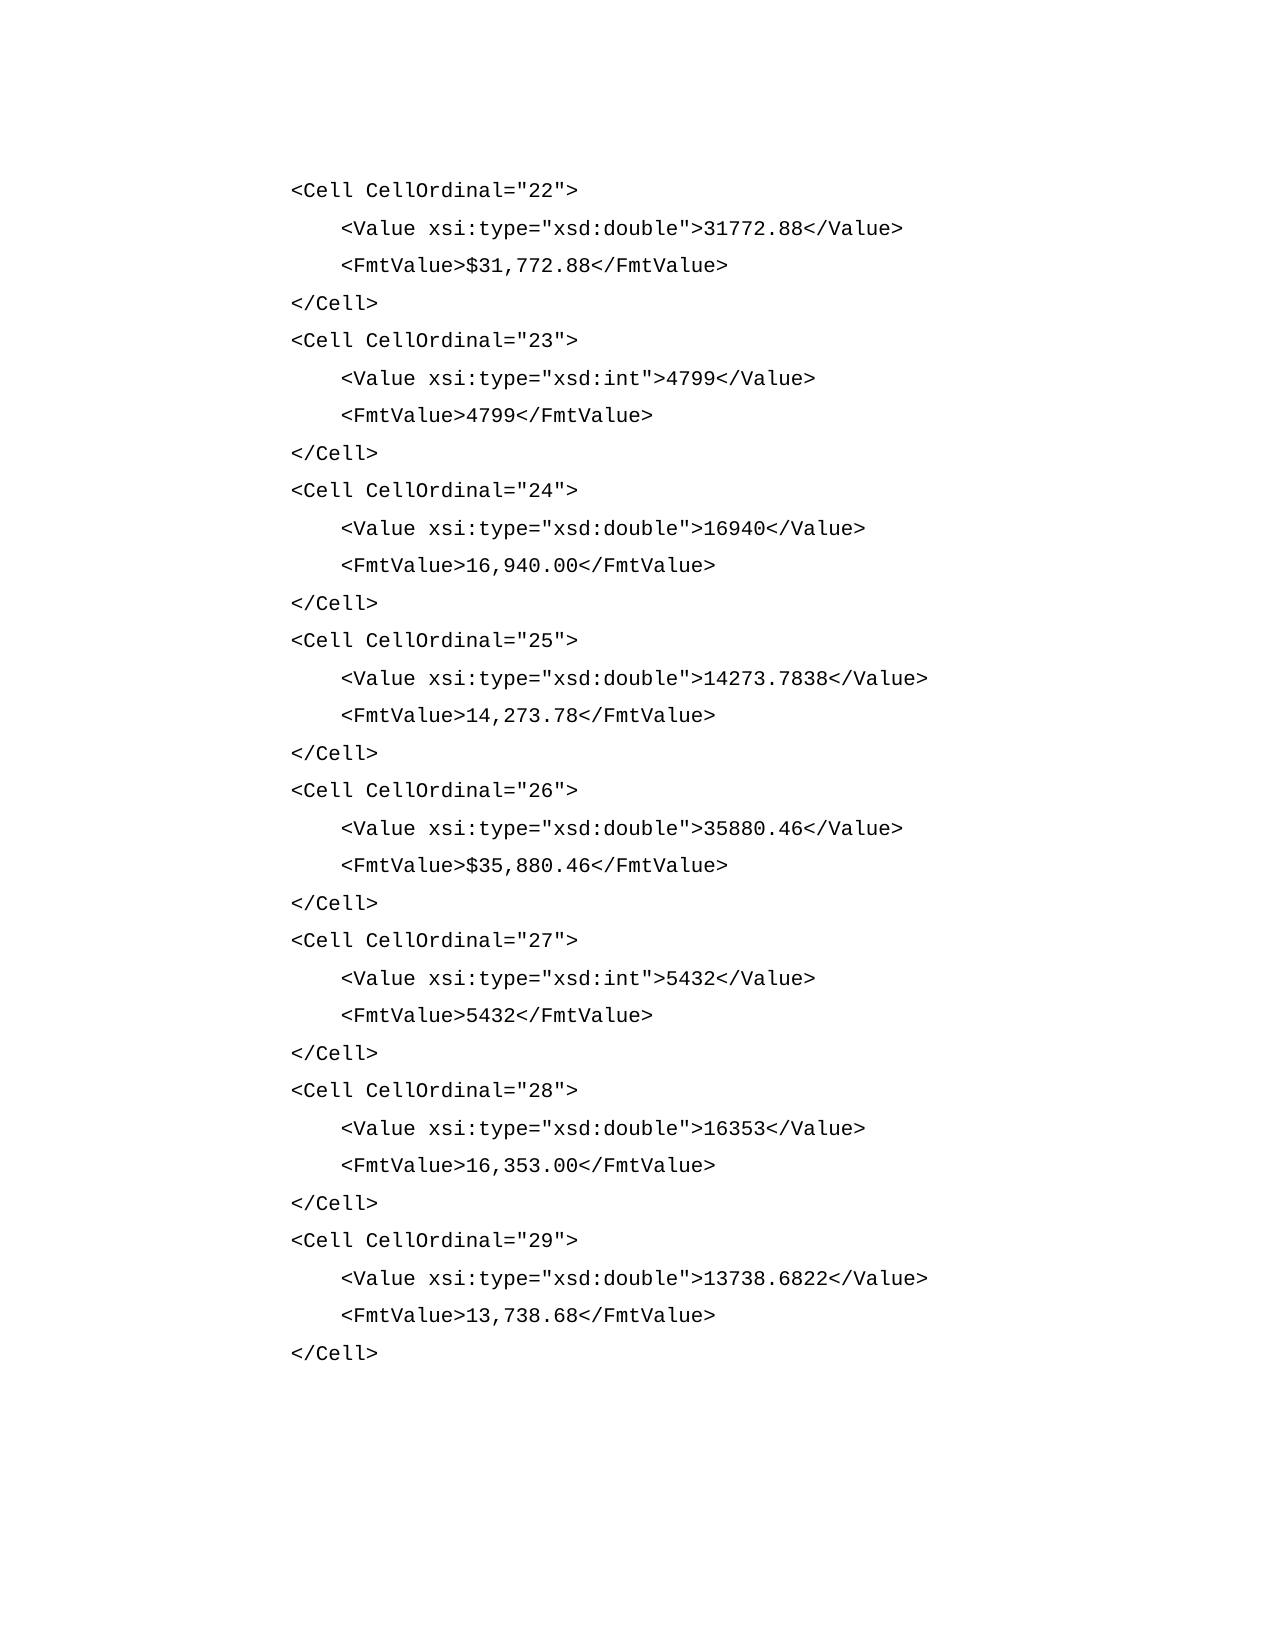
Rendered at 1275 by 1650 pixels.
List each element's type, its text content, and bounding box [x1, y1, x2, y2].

text <Cell CellOrdinal="27"> [191, 923, 1128, 954]
text <Value xsi:type="xsd:double">31772.88</Value> [191, 210, 1128, 242]
text <Value xsi:type="xsd:int">5432</Value> [191, 960, 1128, 992]
text <Cell CellOrdinal="28"> [191, 1073, 1128, 1104]
text </Cell> [191, 285, 1128, 317]
text <FmtValue>14,273.78</FmtValue> [191, 698, 1128, 729]
text </Cell> [191, 885, 1128, 917]
text <Value xsi:type="xsd:double">16940</Value> [191, 510, 1128, 542]
text <Cell CellOrdinal="24"> [191, 473, 1128, 504]
text <Cell CellOrdinal="25"> [191, 623, 1128, 654]
text </Cell> [191, 1185, 1128, 1217]
text <Cell CellOrdinal="26"> [191, 773, 1128, 804]
text <FmtValue>16,353.00</FmtValue> [191, 1148, 1128, 1179]
text <Cell CellOrdinal="22"> [191, 173, 1128, 204]
text <Value xsi:type="xsd:int">4799</Value> [191, 360, 1128, 392]
text <FmtValue>5432</FmtValue> [191, 998, 1128, 1029]
text </Cell> [191, 1335, 1128, 1367]
text <Value xsi:type="xsd:double">35880.46</Value> [191, 810, 1128, 842]
text </Cell> [191, 435, 1128, 467]
text <FmtValue>$35,880.46</FmtValue> [191, 848, 1128, 879]
text <Cell CellOrdinal="29"> [191, 1223, 1128, 1254]
text <Cell CellOrdinal="23"> [191, 323, 1128, 354]
text <Value xsi:type="xsd:double">16353</Value> [191, 1110, 1128, 1142]
text </Cell> [191, 585, 1128, 617]
text <FmtValue>16,940.00</FmtValue> [191, 548, 1128, 579]
text <FmtValue>$31,772.88</FmtValue> [191, 248, 1128, 279]
text <FmtValue>13,738.68</FmtValue> [191, 1298, 1128, 1329]
text <Value xsi:type="xsd:double">13738.6822</Value> [191, 1260, 1128, 1292]
text </Cell> [191, 1035, 1128, 1067]
text <Value xsi:type="xsd:double">14273.7838</Value> [191, 660, 1128, 692]
text </Cell> [191, 735, 1128, 767]
text <FmtValue>4799</FmtValue> [191, 398, 1128, 429]
